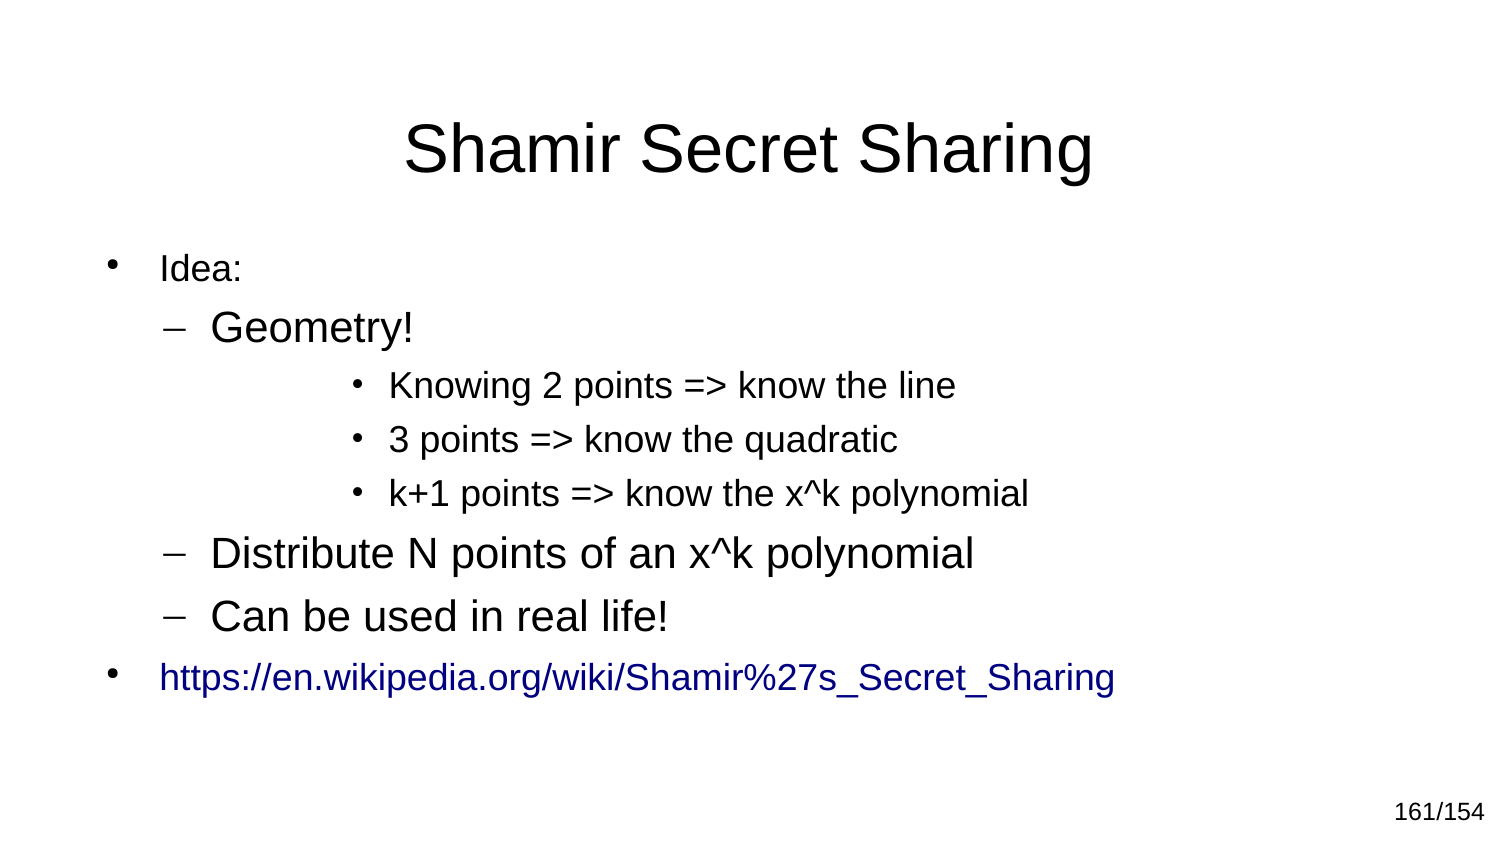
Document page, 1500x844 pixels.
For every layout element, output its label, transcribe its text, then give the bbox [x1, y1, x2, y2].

title Shamir Secret Sharing [112, 80, 1387, 210]
list Idea: Geometry! Knowing 2 points => know the line 3 points => know the quadratic k+1 points => know the x^k polynomial Distribute N points of an x^k polynomial Can be used in real life! https://en.wikipedia.org/wiki/Shamir%27s_Secret_Sharing [88, 243, 1418, 738]
